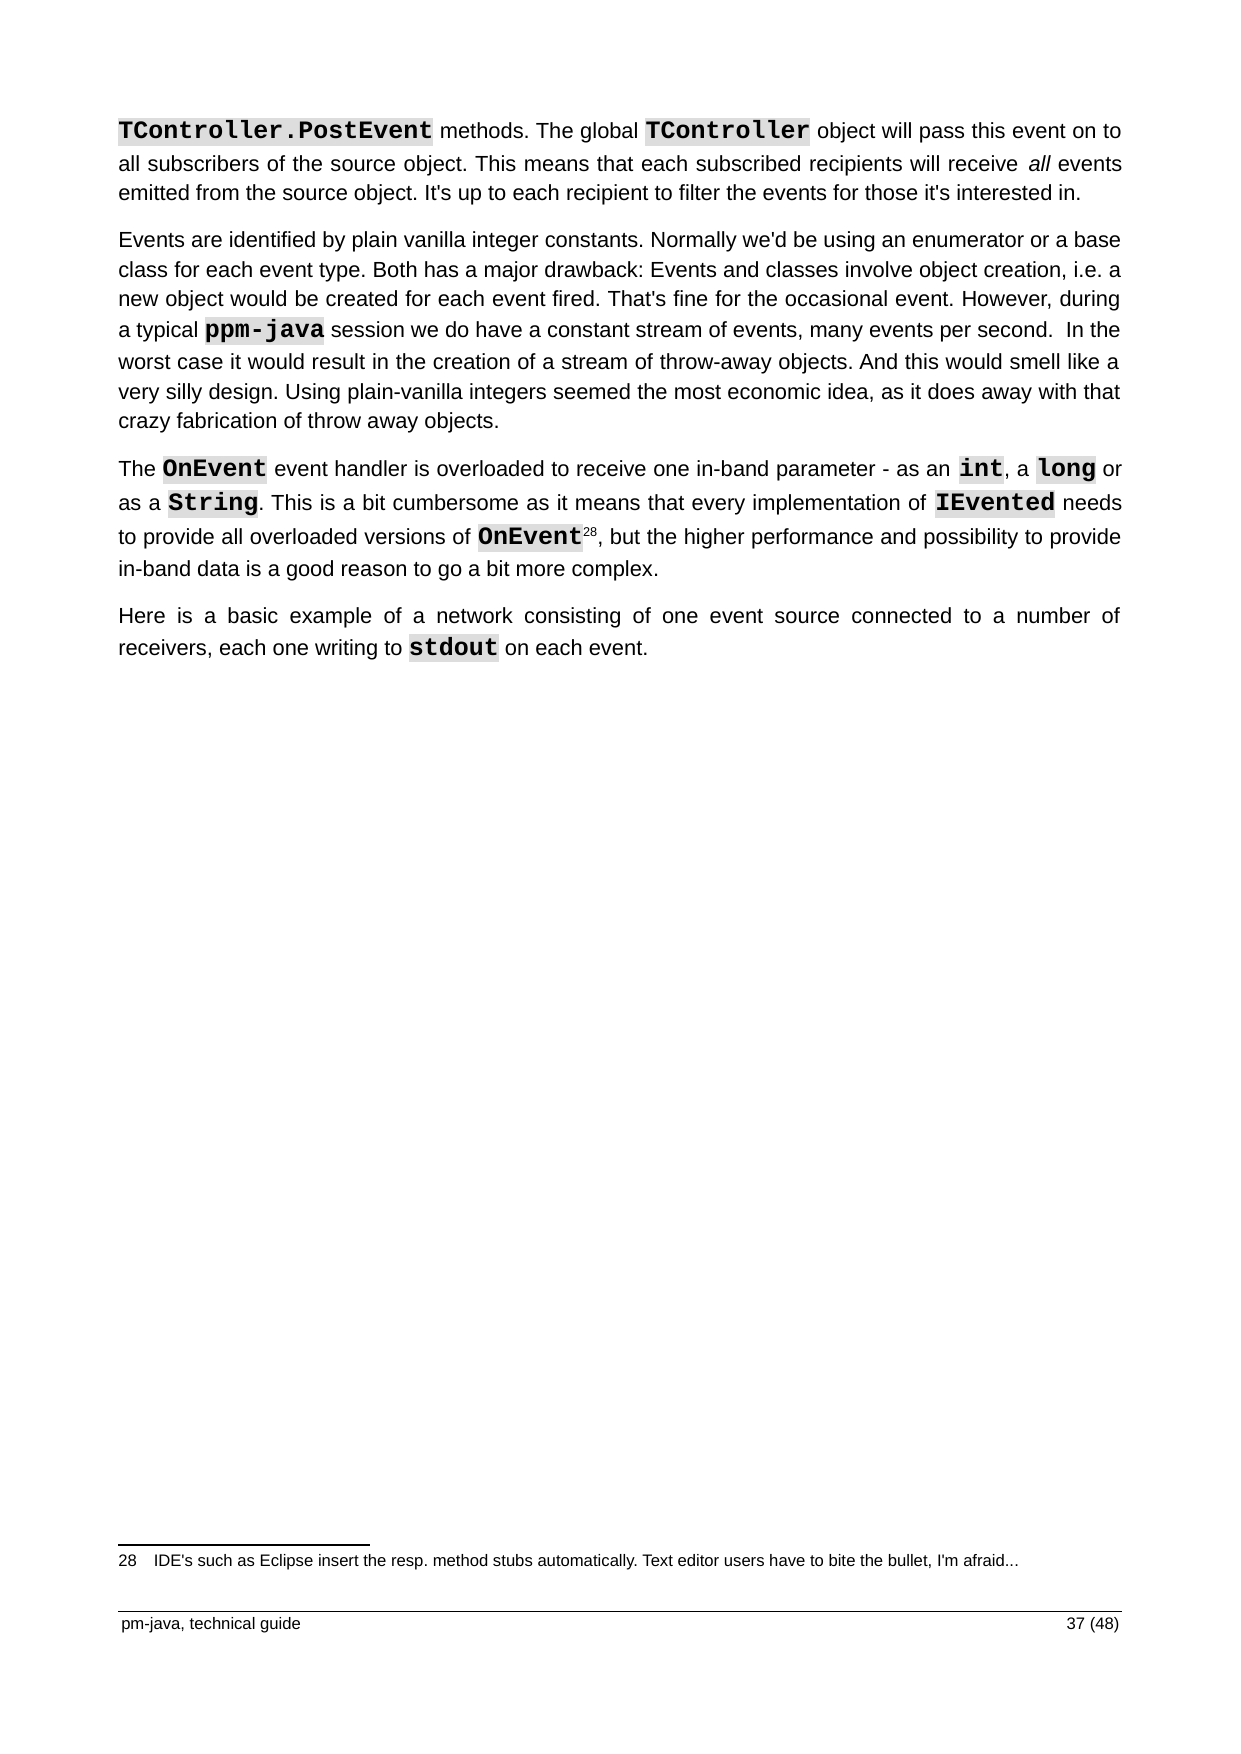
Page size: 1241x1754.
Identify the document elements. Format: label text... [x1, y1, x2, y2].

text The OnEvent event handler is overloaded to receive one in-band parameter - as an int, a long or as a String. This is a bit cumbersome as it means that every implementation of IEvented needs to provide all overloaded versions of OnEvent, but the higher performance and possibility to provide in-band data is a good reason to go a bit more complex. [118, 456, 1122, 581]
text IDE's such as Eclipse insert the resp. method stubs automatically. Text editor users have to bite the bullet, I'm afraid... [118, 1551, 1122, 1570]
text Here is a basic example of a network consisting of one event source connected to a number of receivers, each one writing to stdout on each event. [118, 604, 1122, 662]
text Events are identified by plain vanilla integer constants. Normally we'd be using an enumerator or a base class for each event type. Both has a major drawback: Events and classes involve object creation, i.e. a new object would be created for each event fired. That's fine for the occasional event. However, during a typical ppm-java session we do have a constant stream of events, many events per second. In the worst case it would result in the creation of a stream of throw-away objects. And this would smell like a very silly design. Using plain-vanilla integers seemed the most economic idea, as it does away with that crazy fabrication of throw away objects. [118, 228, 1122, 433]
text TController.PostEvent methods. The global TController object will pass this event on to all subscribers of the source object. This means that each subscribed recipients will receive all events emitted from the source object. It's up to each recipient to filter the events for those it's interested in. [118, 118, 1122, 205]
